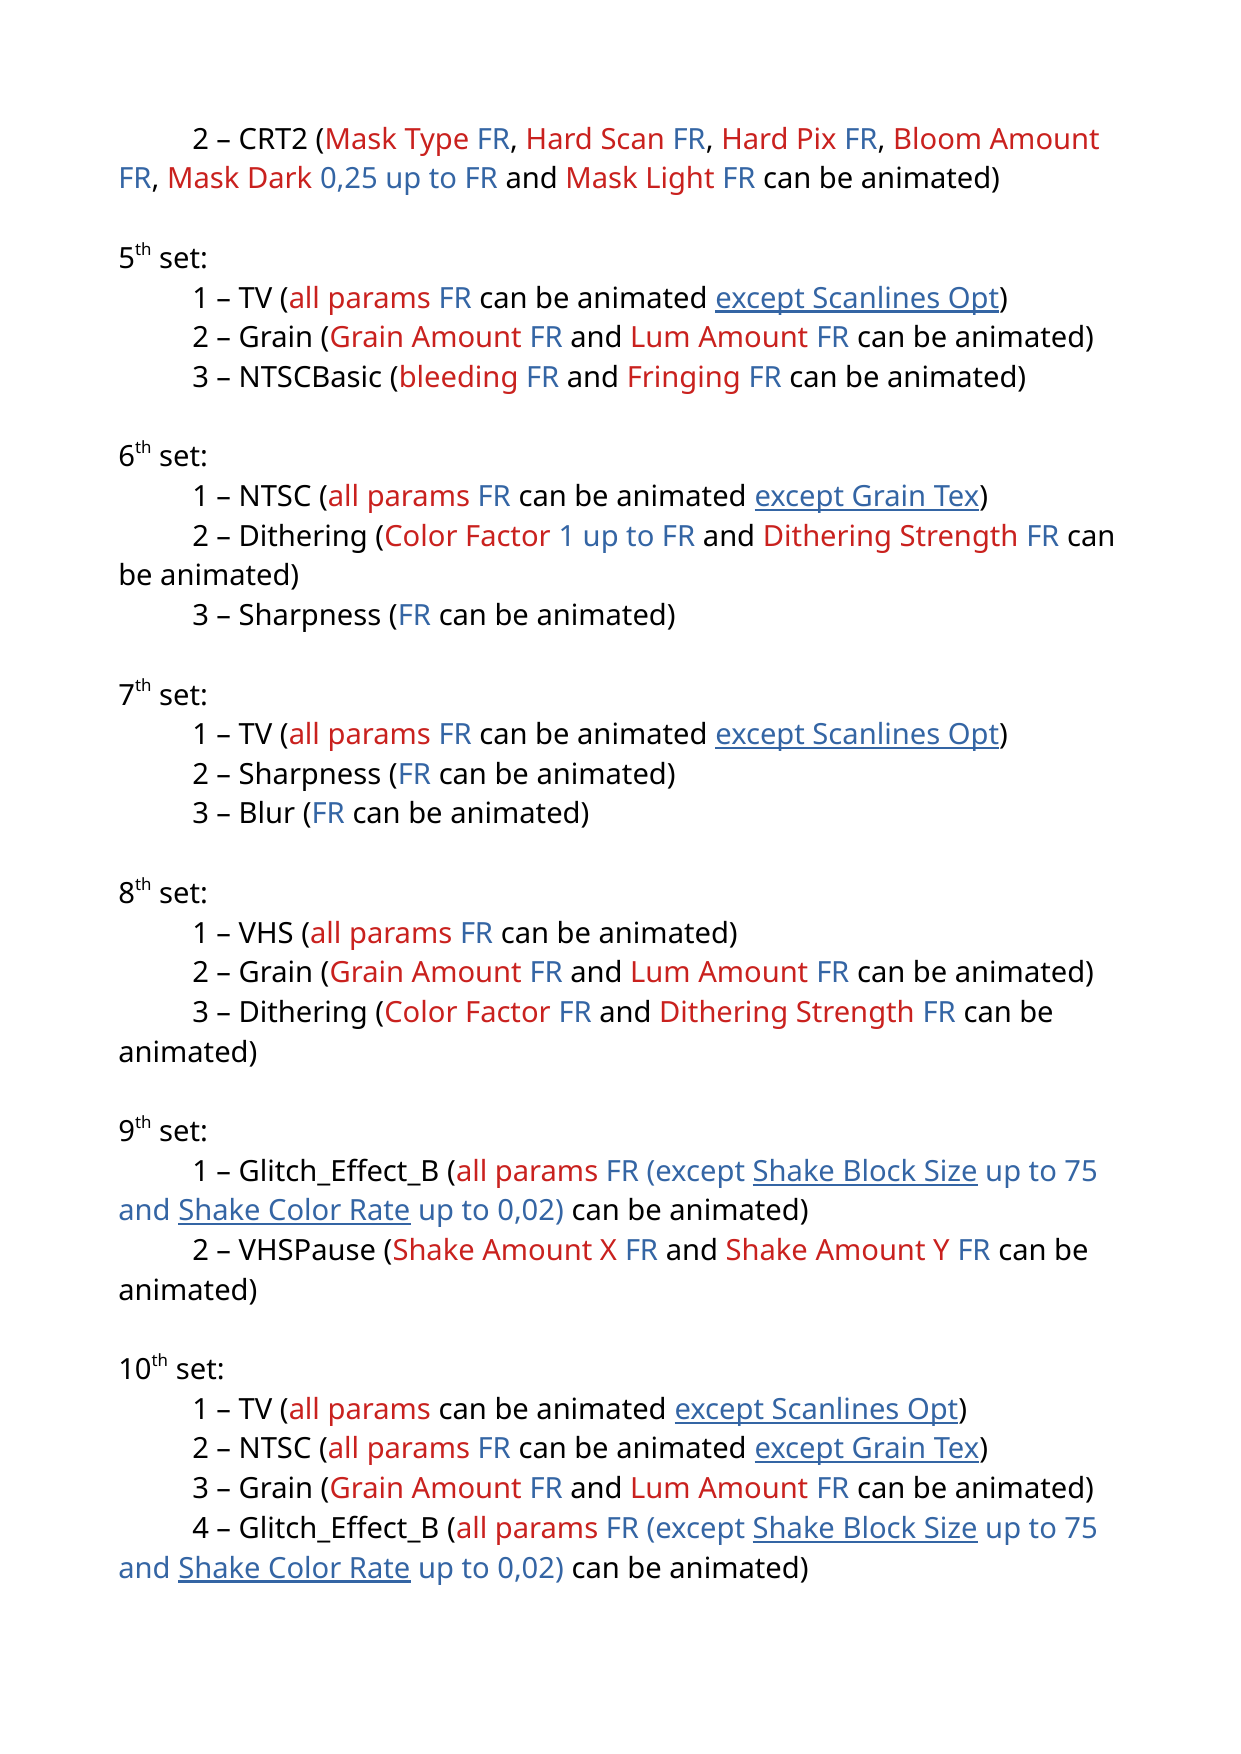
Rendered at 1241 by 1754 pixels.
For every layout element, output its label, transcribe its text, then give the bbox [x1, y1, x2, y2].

text 9th set: [118, 1110, 1122, 1150]
text 8th set: [118, 872, 1122, 912]
text 2 – VHSPause (Shake Amount X FR and Shake Amount Y FR can be animated) [118, 1229, 1122, 1309]
text 2 – Grain (Grain Amount FR and Lum Amount FR can be animated) [118, 952, 1122, 991]
text 2 – NTSC (all params FR can be animated except Grain Tex) [118, 1428, 1122, 1467]
text 1 – Glitch_Effect_B (all params FR (except Shake Block Size up to 75 and Shake Color Rate up to 0,02) can be animated) [118, 1150, 1122, 1229]
text 2 – CRT2 (Mask Type FR, Hard Scan FR, Hard Pix FR, Bloom Amount FR, Mask Dark 0,25 up to FR and Mask Light FR can be animated) [118, 118, 1122, 197]
text 3 – Dithering (Color Factor FR and Dithering Strength FR can be animated) [118, 991, 1122, 1071]
text 3 – NTSCBasic (bleeding FR and Fringing FR can be animated) [118, 356, 1122, 396]
text 1 – NTSC (all params FR can be animated except Grain Tex) [118, 475, 1122, 515]
text 3 – Sharpness (FR can be animated) [118, 594, 1122, 634]
text 3 – Blur (FR can be animated) [118, 793, 1122, 832]
text 1 – TV (all params FR can be animated except Scanlines Opt) [118, 713, 1122, 753]
text 7th set: [118, 674, 1122, 713]
text 2 – Dithering (Color Factor 1 up to FR and Dithering Strength FR can be animated) [118, 515, 1122, 594]
text 10th set: [118, 1348, 1122, 1388]
text 1 – TV (all params can be animated except Scanlines Opt) [118, 1388, 1122, 1428]
text 4 – Glitch_Effect_B (all params FR (except Shake Block Size up to 75 and Shake Color Rate up to 0,02) can be animated) [118, 1507, 1122, 1587]
text 1 – VHS (all params FR can be animated) [118, 912, 1122, 952]
text 6th set: [118, 436, 1122, 475]
text 3 – Grain (Grain Amount FR and Lum Amount FR can be animated) [118, 1467, 1122, 1507]
text 1 – TV (all params FR can be animated except Scanlines Opt) [118, 277, 1122, 317]
text 2 – Sharpness (FR can be animated) [118, 753, 1122, 793]
text 2 – Grain (Grain Amount FR and Lum Amount FR can be animated) [118, 317, 1122, 356]
text 5th set: [118, 237, 1122, 277]
